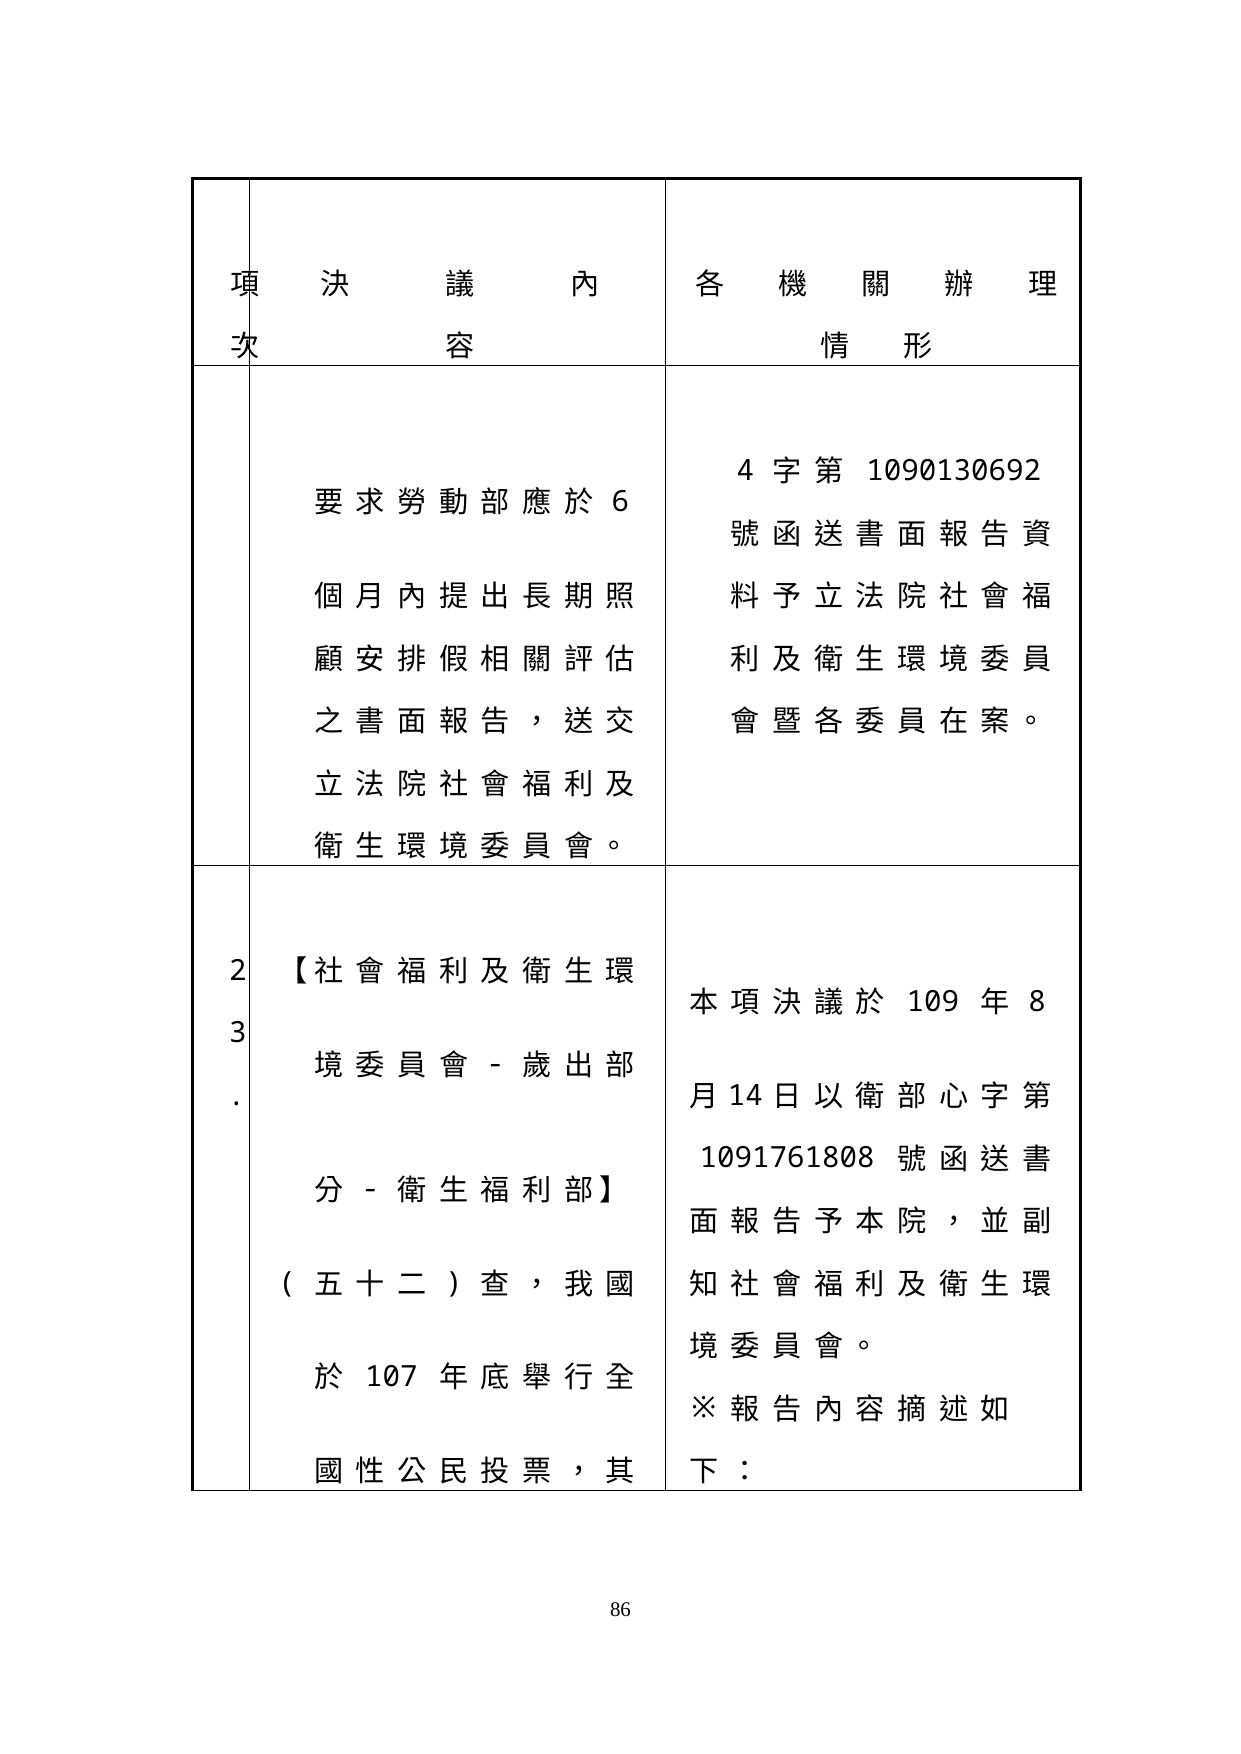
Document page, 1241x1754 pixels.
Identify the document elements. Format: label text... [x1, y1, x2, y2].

table_cell 23. [194, 866, 249, 1490]
table_cell 4字第1090130692號函送書面報告資料予立法院社會福利及衛生環境委員會暨各委員在案。 [666, 366, 1079, 865]
table_header 各 機 關 辦 理 情 形 [666, 180, 1079, 365]
table_header 決 議 內 容 [250, 180, 665, 365]
table_cell 本項決議於109年8月14日以衛部心字第1091761808號函送書面報告予本院，並副知社會福利及衛生環境委員會。 ※報告內容摘述如下： [666, 866, 1079, 1490]
table_header 項次 [194, 180, 249, 365]
table_cell 【社會福利及衛生環境委員會-歲出部分-衛生福利部】 (五十二)查，我國於107年底舉行全國性公民投票，其 [250, 866, 665, 1490]
table_cell [194, 366, 249, 865]
table_cell 要求勞動部應於6個月內提出長期照顧安排假相關評估之書面報告，送交立法院社會福利及衛生環境委員會。 [250, 366, 665, 865]
